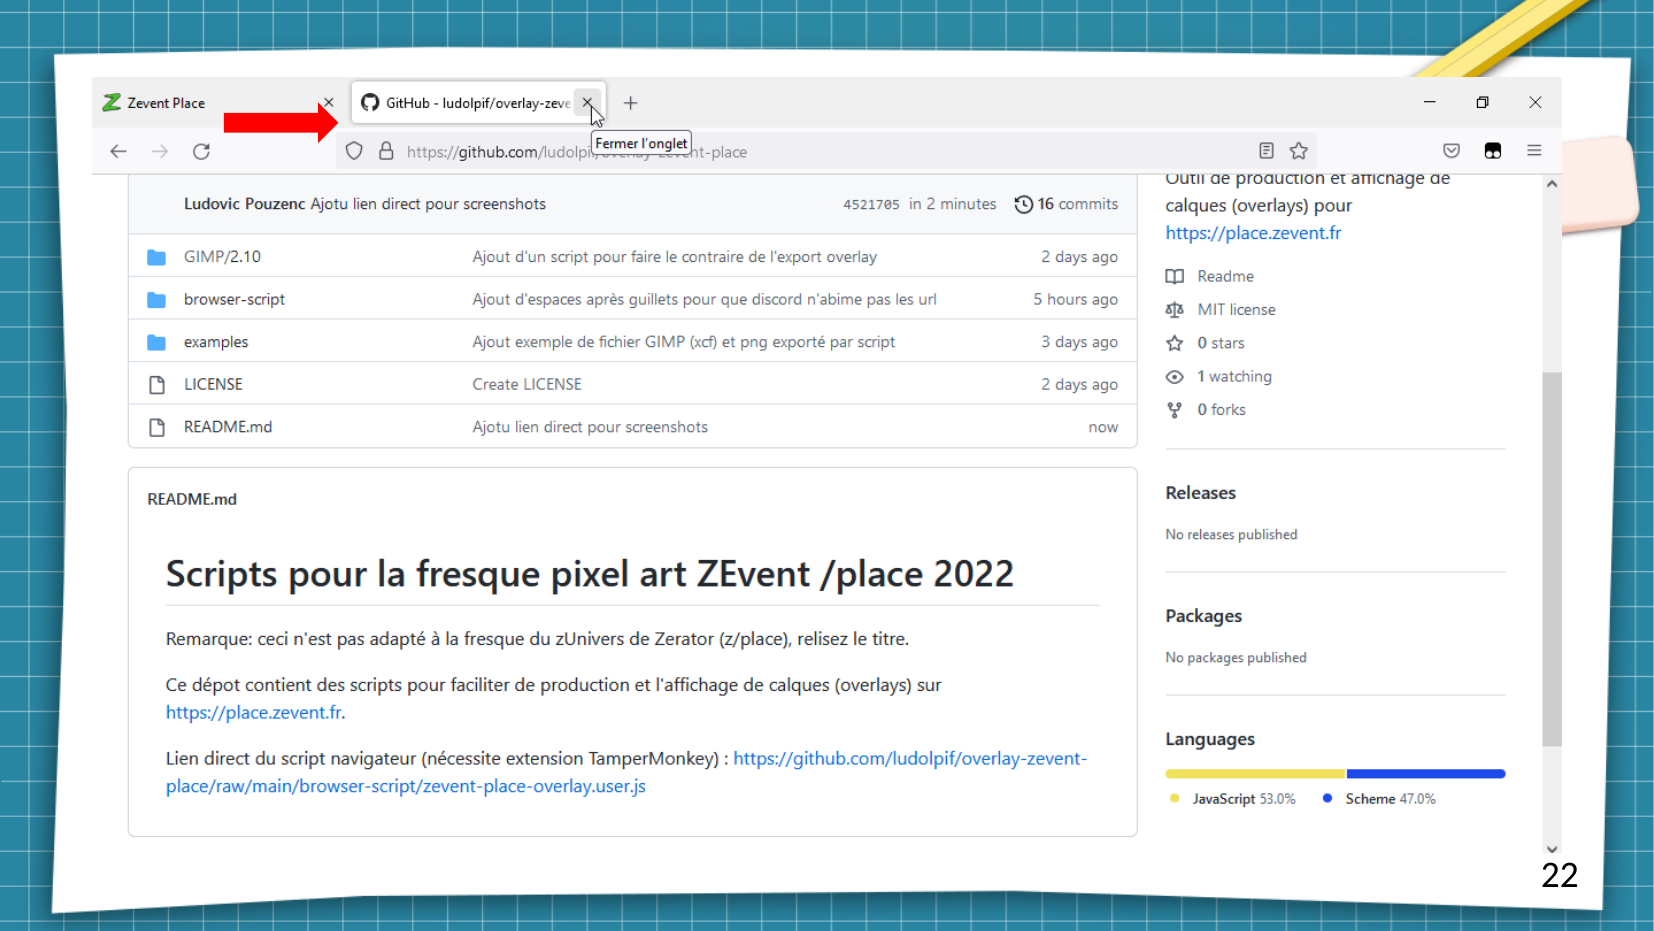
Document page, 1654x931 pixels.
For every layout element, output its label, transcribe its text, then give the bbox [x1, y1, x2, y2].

picture [91, 77, 1562, 853]
text_box [224, 105, 337, 141]
text_box 22 [1525, 842, 1598, 904]
